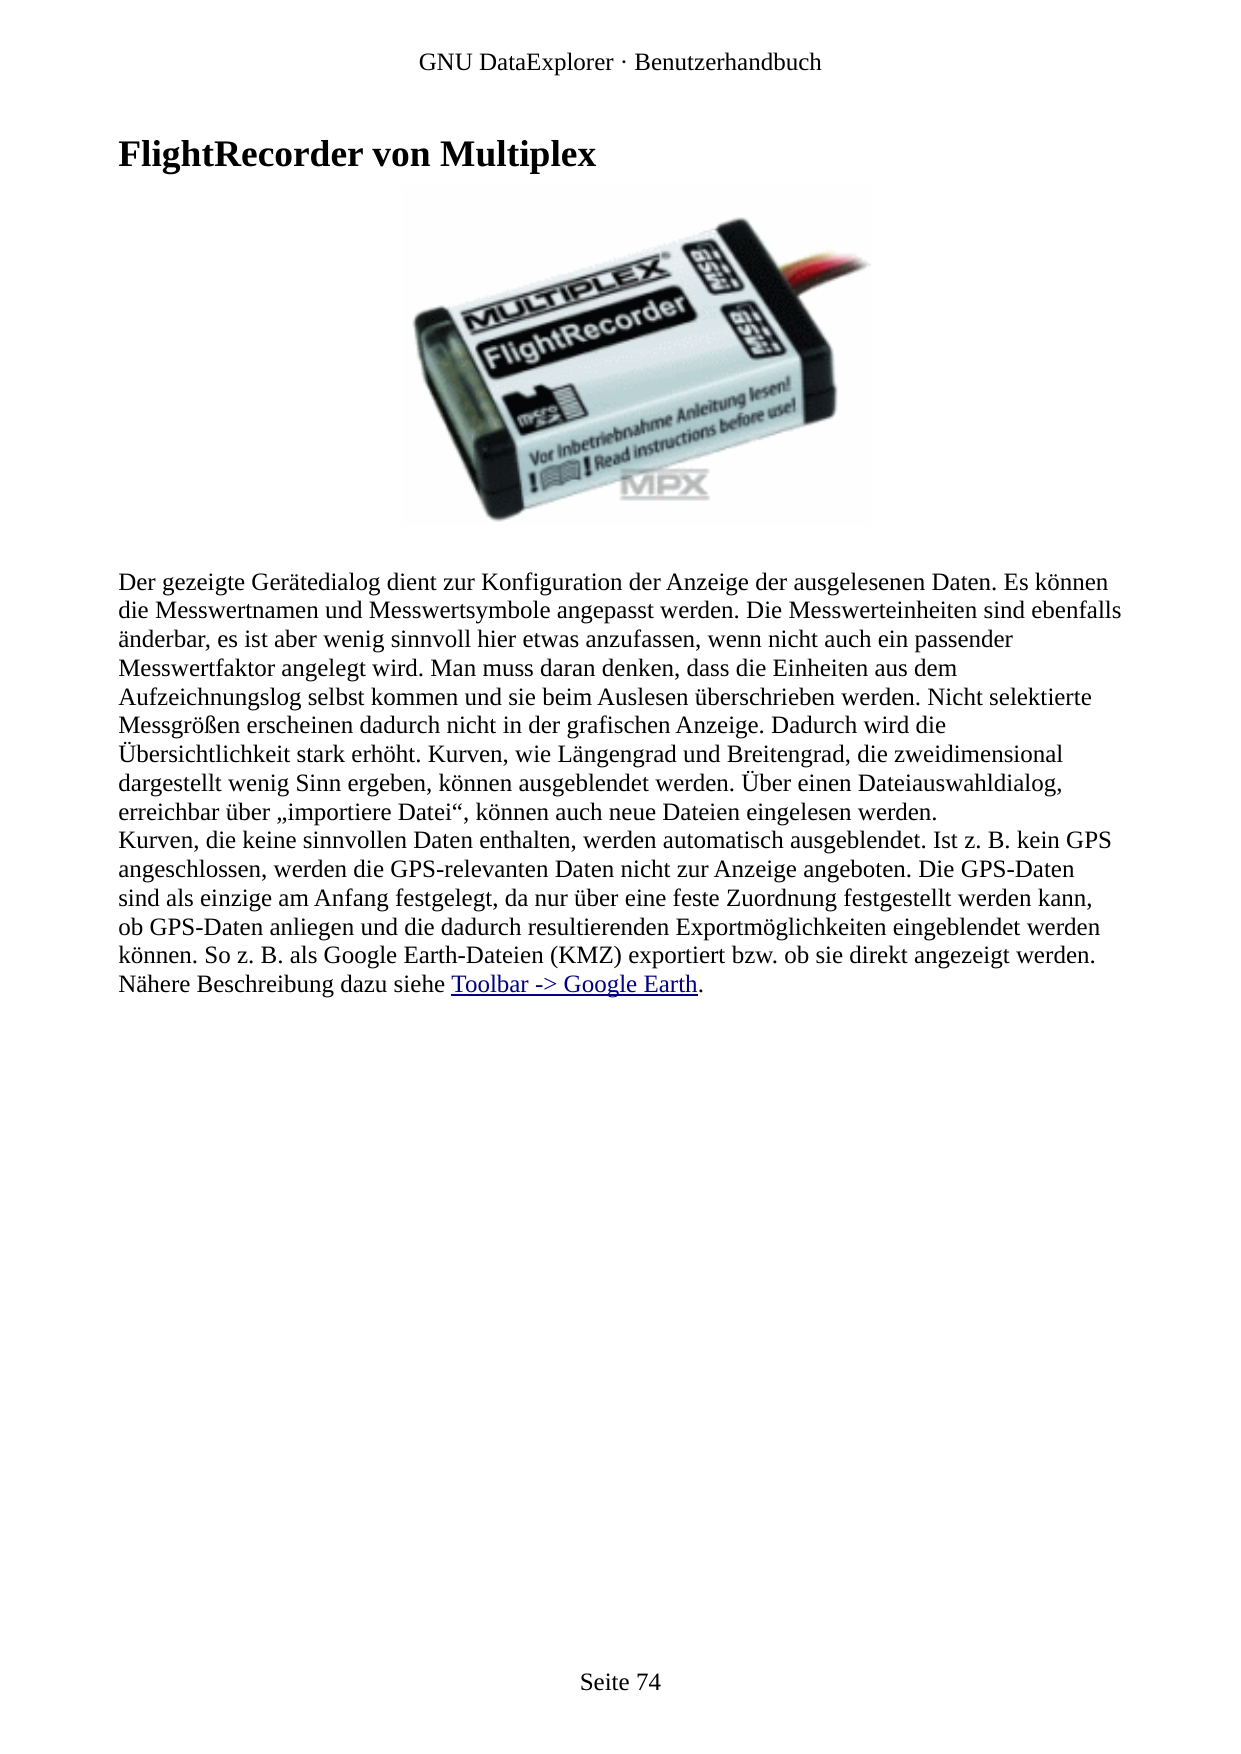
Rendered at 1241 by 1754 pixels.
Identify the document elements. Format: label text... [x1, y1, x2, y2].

picture [402, 185, 871, 526]
text Der gezeigte Gerätedialog dient zur Konfiguration der Anzeige der ausgelesenen Daten. Es können die Messwertnamen und Messwertsymbole angepasst werden. Die Messwerteinheiten sind ebenfalls änderbar, es ist aber wenig sinnvoll hier etwas anzufassen, wenn nicht auch ein passender Messwertfaktor angelegt wird. Man muss daran denken, dass die Einheiten aus dem Aufzeichnungslog selbst kommen und sie beim Auslesen überschrieben werden. Nicht selektierte Messgrößen erscheinen dadurch nicht in der grafischen Anzeige. Dadurch wird die Übersichtlichkeit stark erhöht. Kurven, wie Längengrad und Breitengrad, die zweidimensional dargestellt wenig Sinn ergeben, können ausgeblendet werden. Über einen Dateiauswahldialog, erreichbar über „importiere Datei“, können auch neue Dateien eingelesen werden. Kurven, die keine sinnvollen Daten enthalten, werden automatisch ausgeblendet. Ist z. B. kein GPS angeschlossen, werden die GPS-relevanten Daten nicht zur Anzeige angeboten. Die GPS-Daten sind als einzige am Anfang festgelegt, da nur über eine feste Zuordnung festgestellt werden kann, ob GPS-Daten anliegen und die dadurch resultierenden Exportmöglichkeiten eingeblendet werden können. So z. B. als Google Earth-Dateien (KMZ) exportiert bzw. ob sie direkt angezeigt werden. Nähere Beschreibung dazu siehe Toolbar -> Google Earth. [118, 567, 1122, 998]
subtitle FlightRecorder von Multiplex [118, 131, 1122, 174]
